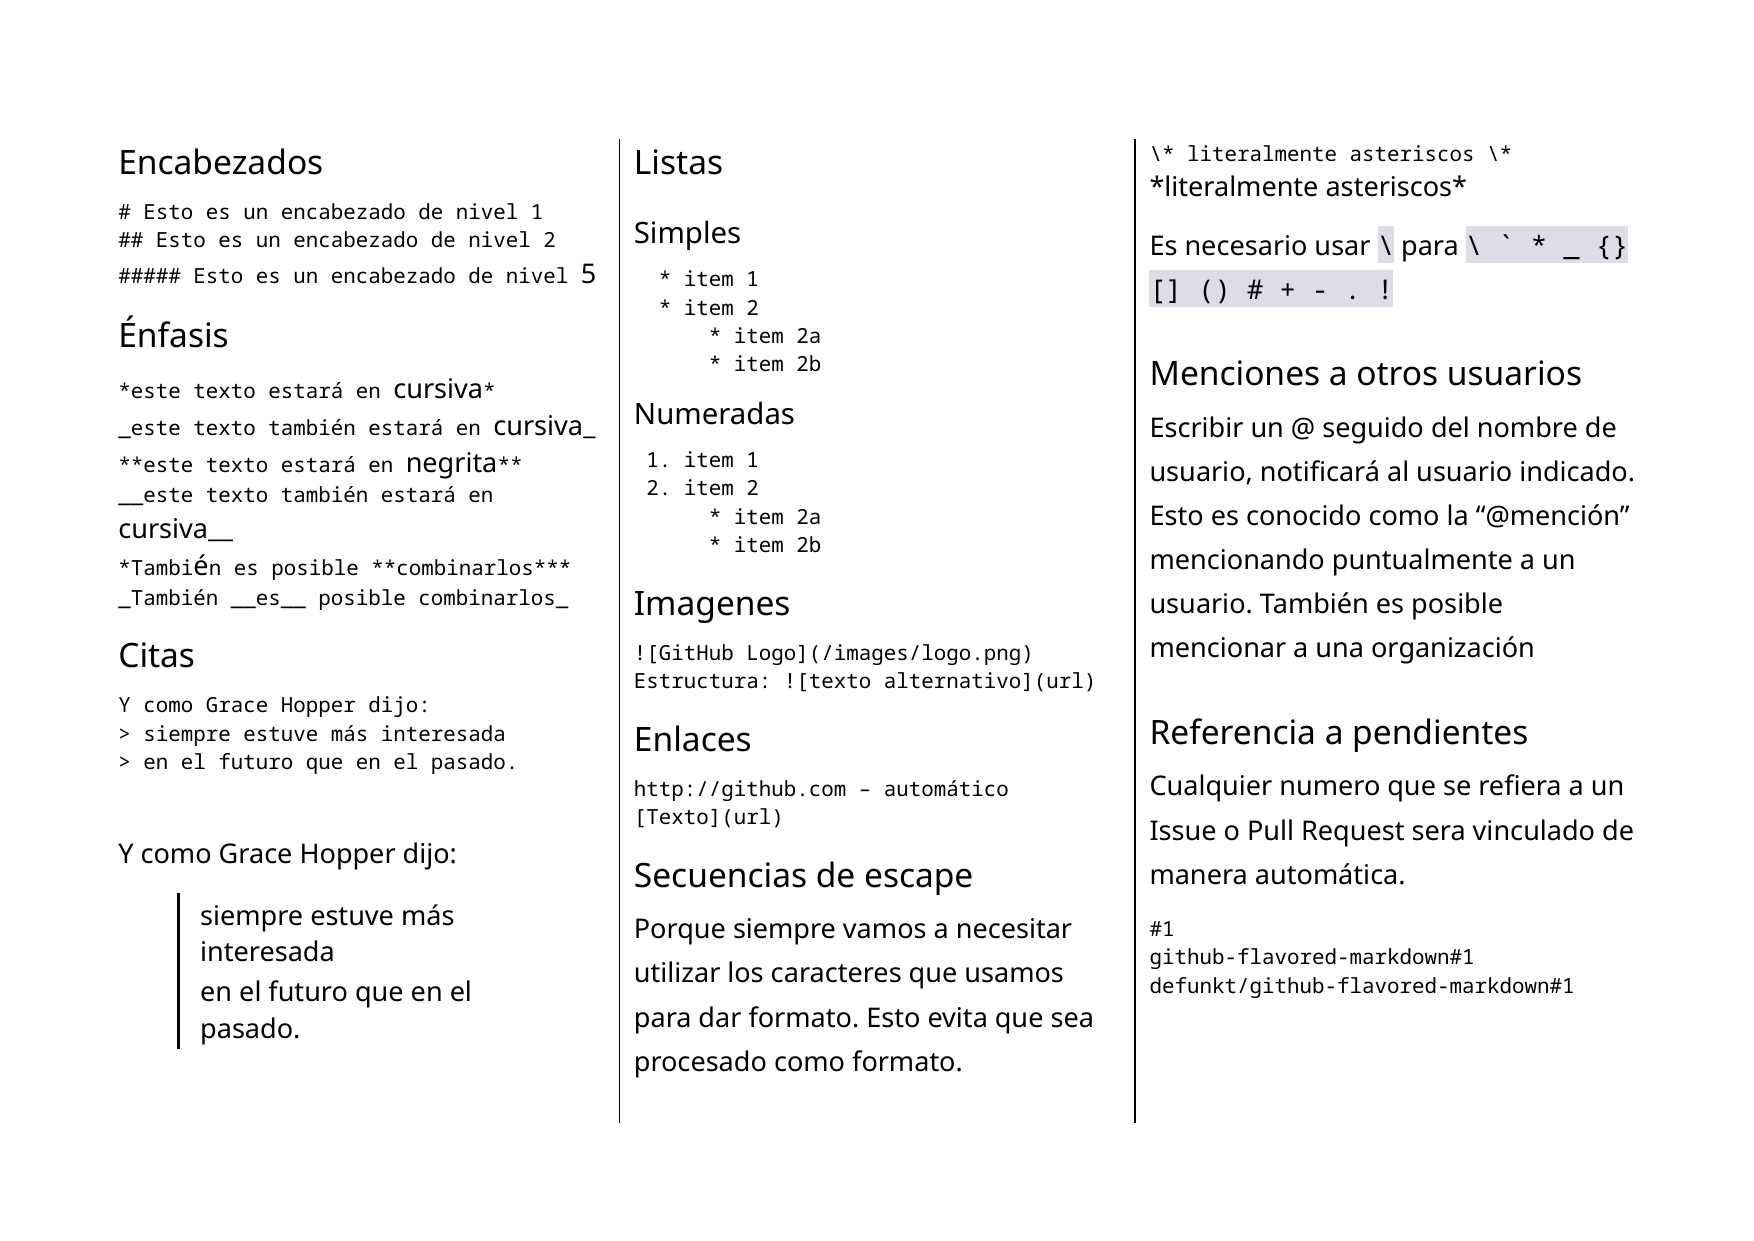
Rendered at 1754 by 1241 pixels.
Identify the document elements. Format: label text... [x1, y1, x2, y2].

text #1 [1149, 914, 1636, 942]
text http://github.com – automático [634, 774, 1120, 802]
text 1. item 1 [634, 445, 1120, 473]
text Cualquier numero que se refiera a un Issue o Pull Request sera vinculado de manera automática. [1149, 767, 1636, 892]
subtitle Referencia a pendientes [1149, 708, 1636, 754]
subtitle Énfasis [118, 312, 604, 357]
text siempre estuve más interesada [180, 893, 545, 973]
text > siempre estuve más interesada [118, 719, 604, 747]
text *literalmente asteriscos* [1149, 167, 1636, 204]
text __este texto también estará en cursiva__ [118, 481, 604, 546]
text * item 2a [634, 321, 1120, 349]
text # Esto es un encabezado de nivel 1 [118, 197, 604, 226]
text defunkt/github-flavored-markdown#1 [1149, 971, 1636, 999]
text _este texto también estará en cursiva_ [118, 407, 604, 444]
text \* literalmente asteriscos \* [1149, 139, 1636, 167]
text * item 2a [634, 502, 1120, 530]
text **este texto estará en negrita** [118, 444, 604, 481]
text Escribir un @ seguido del nombre de usuario, notificará al usuario indicado. Esto es conocido como la “@mención” mencionando puntualmente a un usuario. También es posible mencionar a una organización [1149, 408, 1636, 666]
text * item 2 [634, 293, 1120, 321]
text Y como Grace Hopper dijo: [118, 834, 604, 871]
text * item 2b [634, 530, 1120, 559]
text *También es posible **combinarlos*** [118, 546, 604, 583]
subtitle Secuencias de escape [634, 852, 1120, 897]
subtitle Simples [634, 212, 1120, 252]
text Y como Grace Hopper dijo: [118, 690, 604, 719]
text Estructura: ![texto alternativo](url) [634, 666, 1120, 695]
subtitle Imagenes [634, 580, 1120, 625]
text ##### Esto es un encabezado de nivel 5 [118, 254, 604, 291]
subtitle Numeradas [634, 393, 1120, 433]
text * item 1 [634, 264, 1120, 293]
text Es necesario usar \ para \ ` * _ {} [] () # + - . ! [1149, 226, 1636, 307]
text Porque siempre vamos a necesitar utilizar los caracteres que usamos para dar formato. Esto evita que sea procesado como formato. [634, 910, 1120, 1079]
subtitle Menciones a otros usuarios [1149, 350, 1636, 396]
text [Texto](url) [634, 802, 1120, 831]
text > en el futuro que en el pasado. [118, 747, 604, 776]
text 2. item 2 [634, 473, 1120, 502]
subtitle Encabezados [118, 139, 604, 185]
text en el futuro que en el pasado. [180, 973, 545, 1049]
subtitle Listas [634, 139, 1120, 185]
text ## Esto es un encabezado de nivel 2 [118, 226, 604, 254]
text github-flavored-markdown#1 [1149, 942, 1636, 971]
text *este texto estará en cursiva* [118, 370, 604, 407]
text * item 2b [634, 349, 1120, 378]
text ![GitHub Logo](/images/logo.png) [634, 638, 1120, 666]
text _También __es__ posible combinarlos_ [118, 583, 604, 611]
subtitle Citas [118, 632, 604, 678]
subtitle Enlaces [634, 716, 1120, 761]
